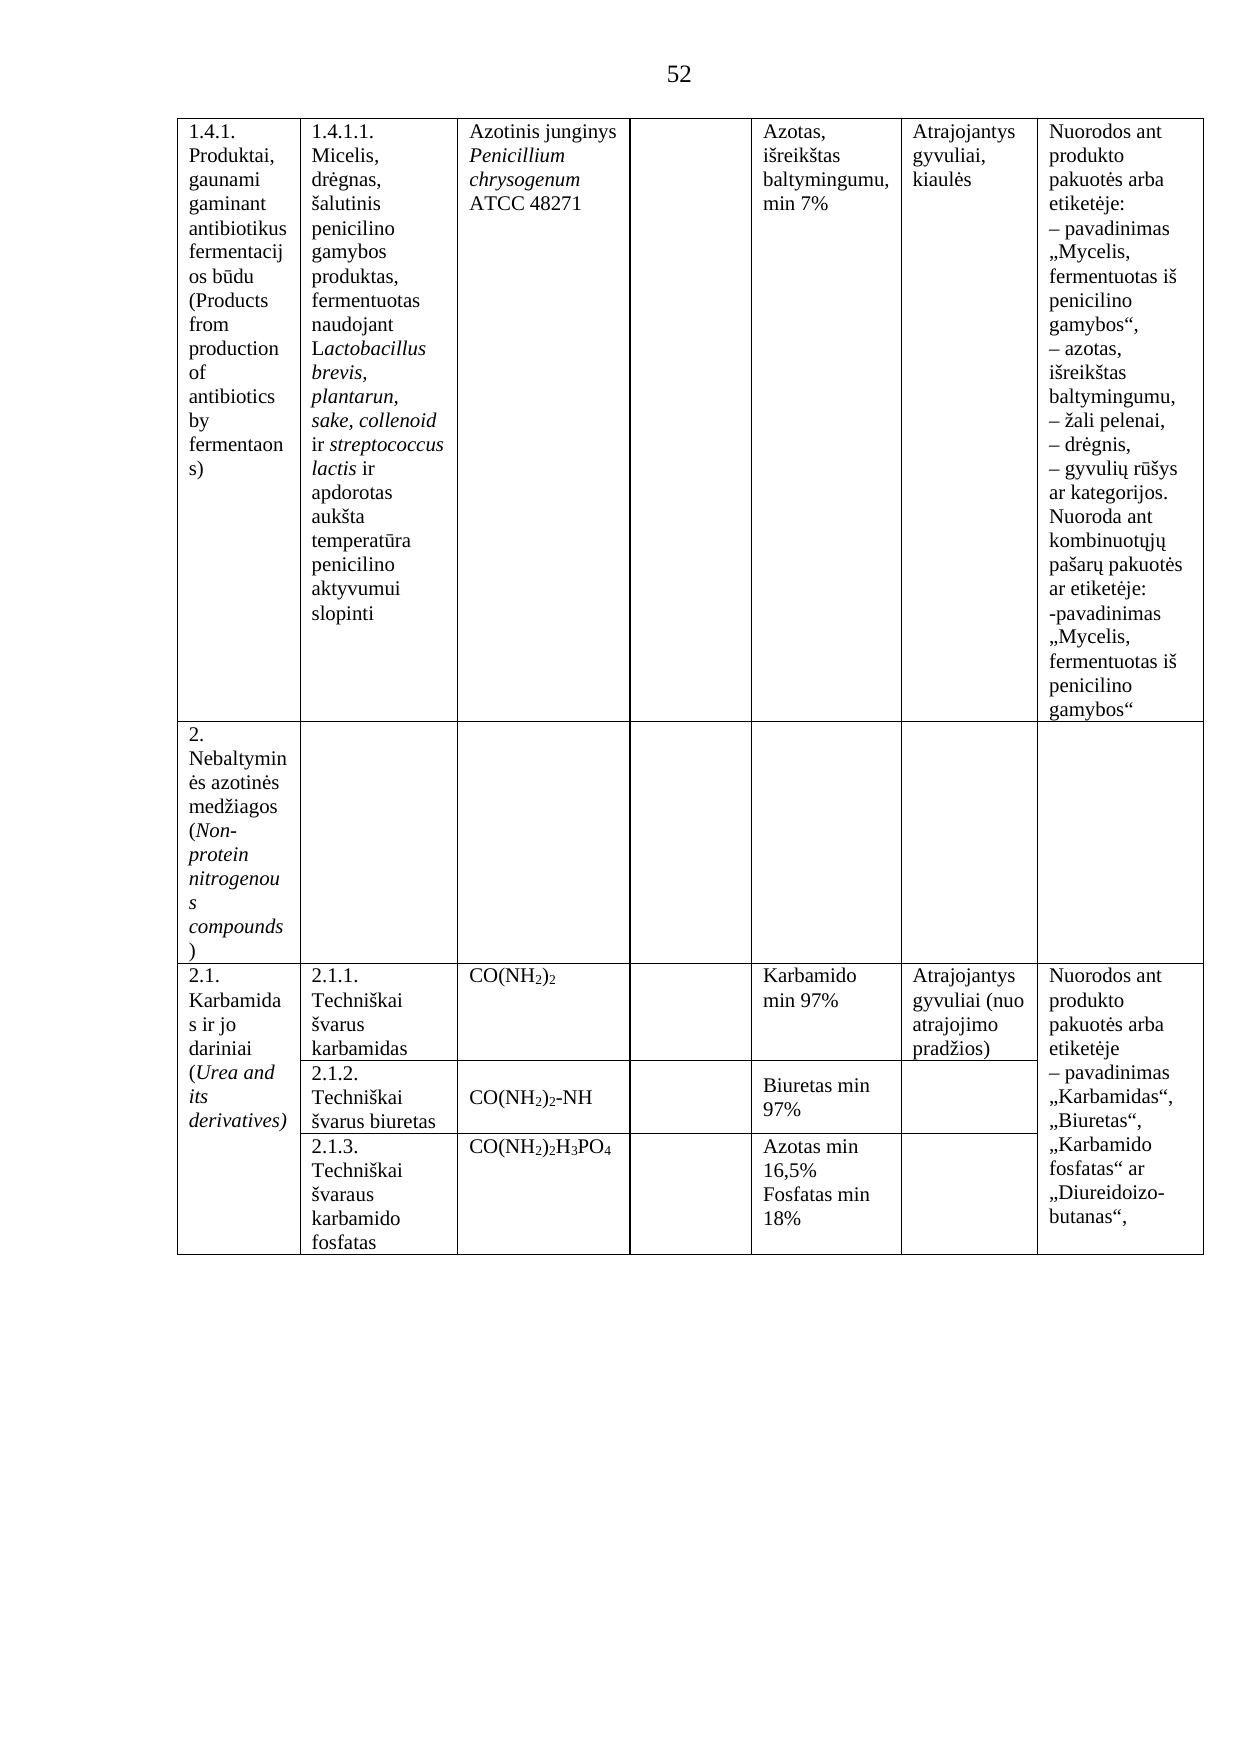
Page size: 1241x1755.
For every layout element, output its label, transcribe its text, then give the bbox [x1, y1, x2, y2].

table_cell [1038, 722, 1203, 962]
table_cell [631, 1134, 751, 1254]
table_cell [902, 1134, 1037, 1254]
table_cell [752, 722, 901, 962]
table_cell Atrajojantys gyvuliai (nuo atrajojimo pradžios) [902, 964, 1037, 1060]
table_cell CO(NH2)2-NH [458, 1061, 629, 1133]
table_cell 2.1.2. Techniškai švarus biuretas [301, 1061, 457, 1133]
table_cell Atrajojantys gyvuliai, kiaulės [902, 119, 1037, 721]
table_cell [902, 722, 1037, 962]
table_cell CO(NH2)2 [458, 964, 629, 1060]
table_cell 2.1.1. Techniškai švarus karbamidas [301, 964, 457, 1060]
table_cell 2. Nebaltyminės azotinės medžiagos (Non-protein nitrogenous compounds) [178, 722, 300, 962]
table_cell Nuorodos ant produkto pakuotės arba etiketėje – pavadinimas „Karbamidas“, „Biuretas“, „Karbamido fosfatas“ ar „Diureidoizo-butanas“, [1038, 964, 1203, 1254]
table_cell 1.4.1. Produktai, gaunami gaminant antibiotikus fermentacijos būdu (Products from production of antibiotics by fermentaons) [178, 119, 300, 721]
table_cell Azotinis junginys Penicillium chrysogenum ATCC 48271 [458, 119, 629, 721]
table_cell [631, 964, 751, 1060]
table_cell Biuretas min 97% [752, 1061, 901, 1133]
table_cell 2.1.3. Techniškai švaraus karbamido fosfatas [301, 1134, 457, 1254]
table_cell Karbamido min 97% [752, 964, 901, 1060]
table_cell 2.1. Karbamidas ir jo dariniai (Urea and its derivatives) [178, 964, 300, 1254]
table_cell Nuorodos ant produkto pakuotės arba etiketėje: – pavadinimas „Mycelis, fermentuotas iš penicilino gamybos“, – azotas, išreikštas baltymingumu, – žali pelenai, – drėgnis, – gyvulių rūšys ar kategorijos. Nuoroda ant kombinuotųjų pašarų pakuotės ar etiketėje: -pavadinimas „Mycelis, fermentuotas iš penicilino gamybos“ [1038, 119, 1203, 721]
table_cell [631, 1061, 751, 1133]
table_cell CO(NH2)2H3PO4 [458, 1134, 629, 1254]
table_cell [458, 722, 629, 962]
table_cell [631, 119, 751, 721]
table_cell Azotas, išreikštas baltymingumu, min 7% [752, 119, 901, 721]
table_cell 1.4.1.1. Micelis, drėgnas, šalutinis penicilino gamybos produktas, fermentuotas naudojant Lactobacillus brevis, plantarun, sake, collenoid ir streptococcus lactis ir apdorotas aukšta temperatūra penicilino aktyvumui slopinti [301, 119, 457, 721]
table_cell [631, 722, 751, 962]
table_cell [301, 722, 457, 962]
table_cell [902, 1061, 1037, 1133]
table_cell Azotas min 16,5% Fosfatas min 18% [752, 1134, 901, 1254]
